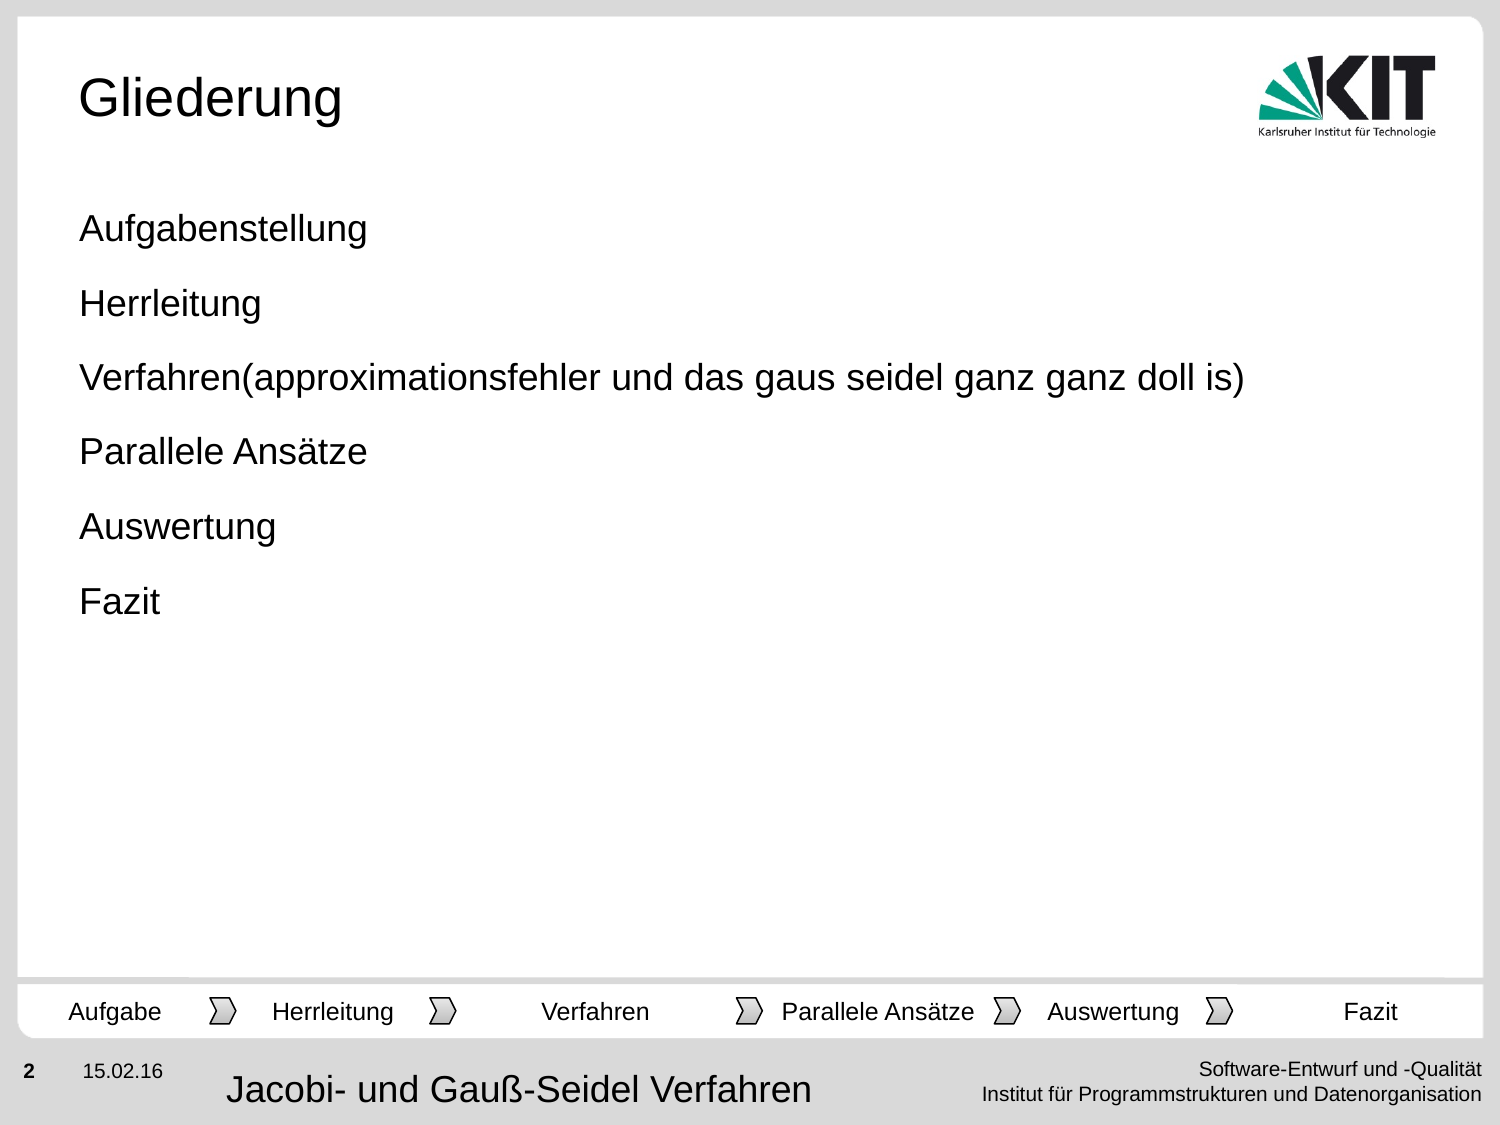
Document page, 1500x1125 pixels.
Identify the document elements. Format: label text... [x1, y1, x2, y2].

list Aufgabenstellung Herrleitung Verfahren(approximationsfehler und das gaus seidel ganz ganz doll is) Parallele Ansätze Auswertung Fazit [64, 196, 1436, 975]
text_box Verfahren [526, 988, 666, 1033]
text_box [1206, 997, 1233, 1024]
title Gliederung [64, 54, 1198, 147]
text_box Herrleitung [257, 988, 410, 1033]
text_box Auswertung [1032, 988, 1195, 1033]
text_box [736, 997, 763, 1024]
text_box Fazit [1328, 988, 1413, 1033]
picture [0, 0, 1500, 1125]
text_box Parallele Ansätze [766, 988, 991, 1033]
text_box Aufgabe [53, 988, 177, 1033]
footer Jacobi- und Gauß-Seidel Verfahren [211, 1057, 957, 1117]
text_box [994, 997, 1021, 1024]
text_box [209, 997, 236, 1024]
text_box [429, 997, 456, 1024]
